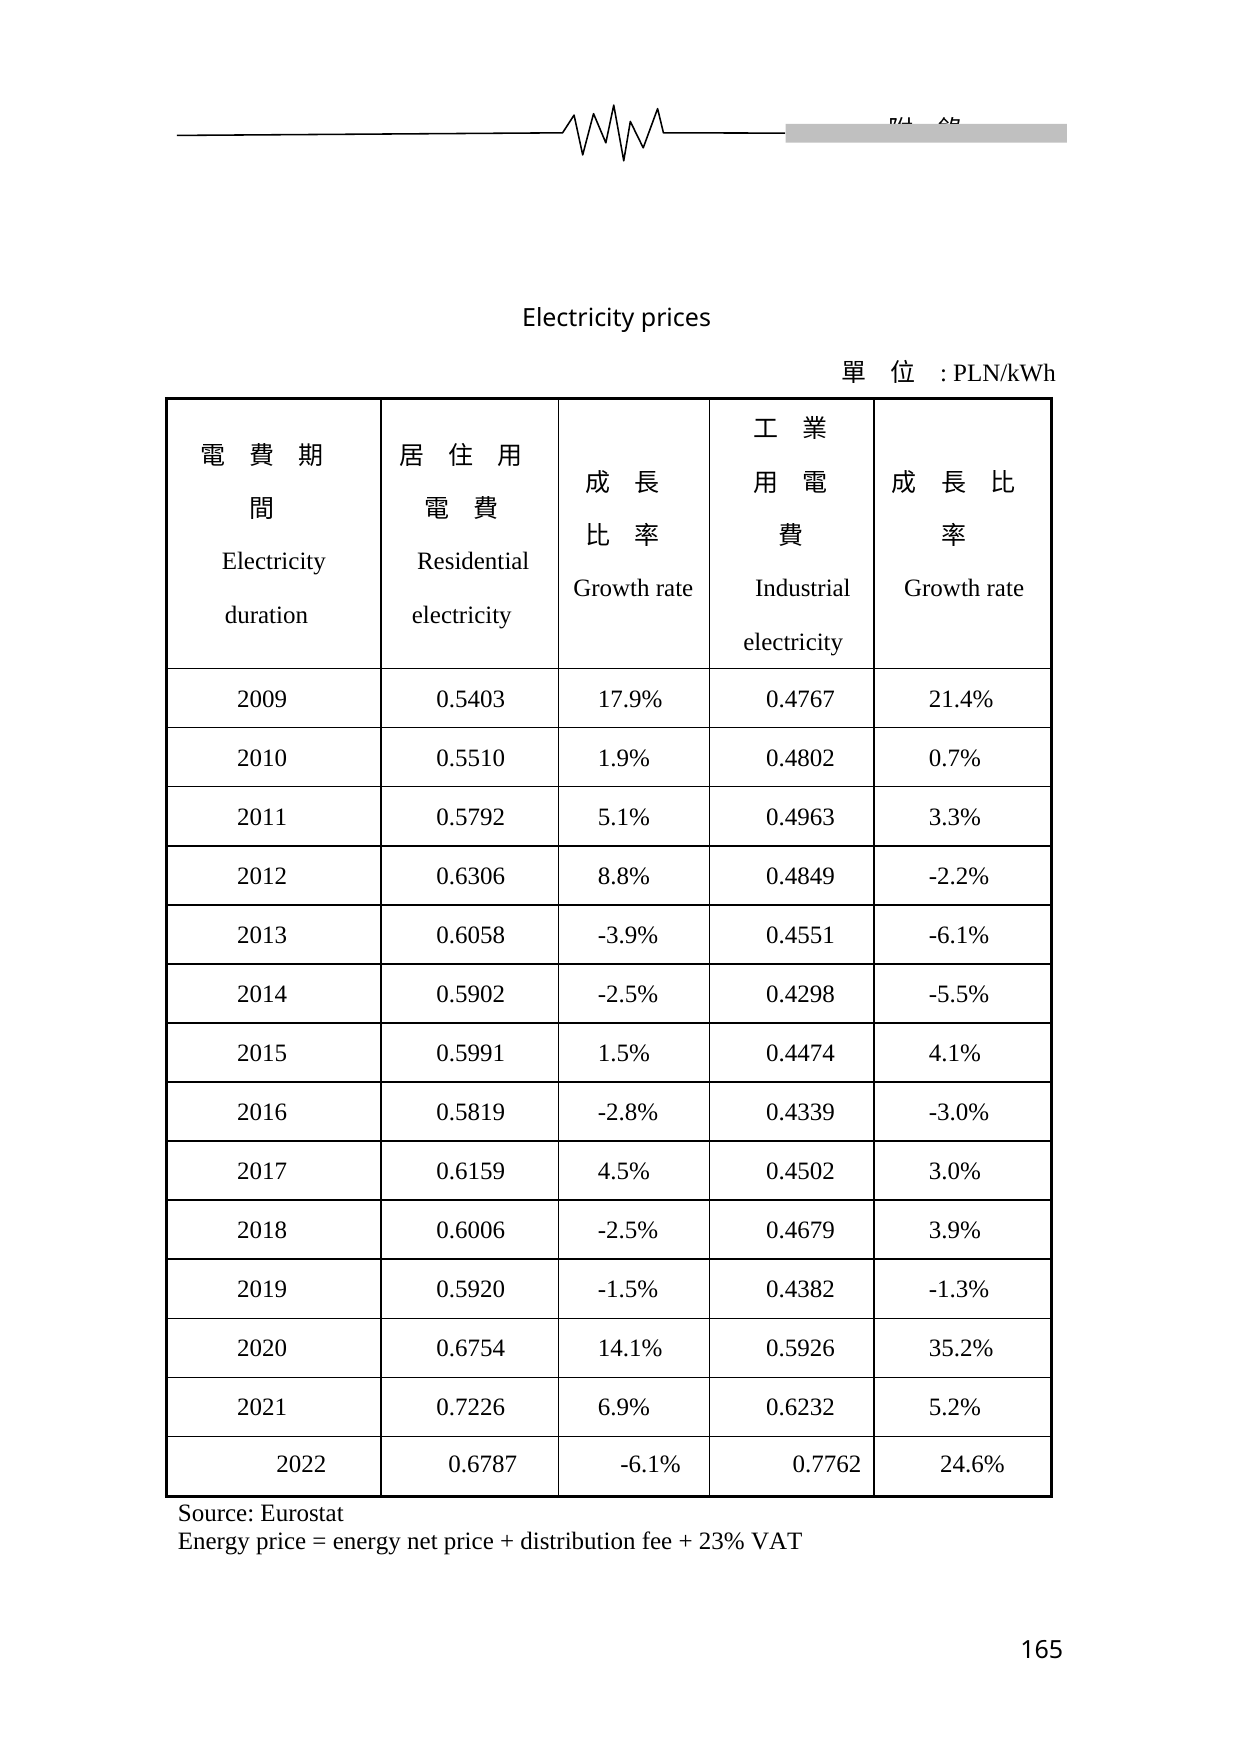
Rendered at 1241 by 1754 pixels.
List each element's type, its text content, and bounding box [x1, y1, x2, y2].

table_cell 3.0% [875, 1142, 1050, 1199]
table_cell 3.9% [875, 1201, 1050, 1258]
table_cell 0.4802 [710, 728, 873, 786]
table_cell 0.5926 [710, 1319, 873, 1376]
table_cell -6.1% [875, 906, 1050, 963]
table_cell 14.1% [559, 1319, 709, 1376]
table_cell 0.5819 [382, 1083, 558, 1140]
table_cell 6.9% [559, 1378, 709, 1436]
table_cell 2010 [168, 728, 380, 786]
table_cell 1.9% [559, 728, 709, 786]
table_header 成長比率 Growth rate [875, 400, 1050, 668]
table_cell 2022 [168, 1437, 380, 1494]
table_cell 2019 [168, 1260, 380, 1317]
table_cell 2011 [168, 787, 380, 845]
table_cell 3.3% [875, 787, 1050, 845]
table_header 成長比率 Growth rate [559, 400, 709, 668]
table_cell -5.5% [875, 965, 1050, 1022]
table_cell 0.4382 [710, 1260, 873, 1317]
table_cell -2.8% [559, 1083, 709, 1140]
table_cell 0.4551 [710, 906, 873, 963]
table_cell 0.6306 [382, 847, 558, 904]
table_cell 8.8% [559, 847, 709, 904]
table_cell 0.5403 [382, 669, 558, 727]
table_cell 5.2% [875, 1378, 1050, 1436]
table_cell 2017 [168, 1142, 380, 1199]
table_cell -1.3% [875, 1260, 1050, 1317]
table_cell 0.6754 [382, 1319, 558, 1376]
text Electricity prices [178, 290, 1063, 343]
table_cell 2015 [168, 1024, 380, 1081]
table_cell -3.9% [559, 906, 709, 963]
table_cell 2009 [168, 669, 380, 727]
text 單位: PLN/kWh [178, 343, 1063, 397]
table_cell 0.5510 [382, 728, 558, 786]
table_cell 2014 [168, 965, 380, 1022]
table_cell 2021 [168, 1378, 380, 1436]
table_cell -1.5% [559, 1260, 709, 1317]
table_cell 0.4339 [710, 1083, 873, 1140]
table_cell -6.1% [559, 1437, 709, 1494]
table_cell 2018 [168, 1201, 380, 1258]
table_cell 0.6787 [382, 1437, 558, 1494]
table_cell 0.4298 [710, 965, 873, 1022]
table_cell 0.4502 [710, 1142, 873, 1199]
table_cell 4.5% [559, 1142, 709, 1199]
table_cell 5.1% [559, 787, 709, 845]
table_cell -3.0% [875, 1083, 1050, 1140]
table_cell 0.5792 [382, 787, 558, 845]
table_cell 4.1% [875, 1024, 1050, 1081]
table_cell 2013 [168, 906, 380, 963]
table_cell -2.5% [559, 965, 709, 1022]
table_cell 17.9% [559, 669, 709, 727]
table_cell 24.6% [875, 1437, 1050, 1494]
table_cell 2016 [168, 1083, 380, 1140]
table_cell 2020 [168, 1319, 380, 1376]
table_cell 0.6159 [382, 1142, 558, 1199]
table_cell 0.5920 [382, 1260, 558, 1317]
table_cell -2.2% [875, 847, 1050, 904]
table_header 工業用電費 Industrial electricity [710, 400, 873, 668]
table_cell 35.2% [875, 1319, 1050, 1376]
table_cell 0.4963 [710, 787, 873, 845]
table_cell 0.7226 [382, 1378, 558, 1436]
table_cell 0.5902 [382, 965, 558, 1022]
table_cell 0.4849 [710, 847, 873, 904]
table_cell 0.6058 [382, 906, 558, 963]
text Energy price = energy net price + distribution fee + 23% VAT [178, 1526, 1063, 1555]
table_cell 0.5991 [382, 1024, 558, 1081]
table_cell 21.4% [875, 669, 1050, 727]
table_cell 0.4767 [710, 669, 873, 727]
table_cell 0.7% [875, 728, 1050, 786]
table_cell 0.4474 [710, 1024, 873, 1081]
table_cell 0.4679 [710, 1201, 873, 1258]
table_cell 0.6232 [710, 1378, 873, 1436]
table_cell 1.5% [559, 1024, 709, 1081]
table_cell 2012 [168, 847, 380, 904]
table_cell 0.7762 [710, 1437, 873, 1494]
table_header 居住用電費 Residential electricity [382, 400, 558, 668]
table_header 電費期間 Electricity duration [168, 400, 380, 668]
table_cell -2.5% [559, 1201, 709, 1258]
table_cell 0.6006 [382, 1201, 558, 1258]
text Source: Eurostat [178, 1498, 1063, 1526]
